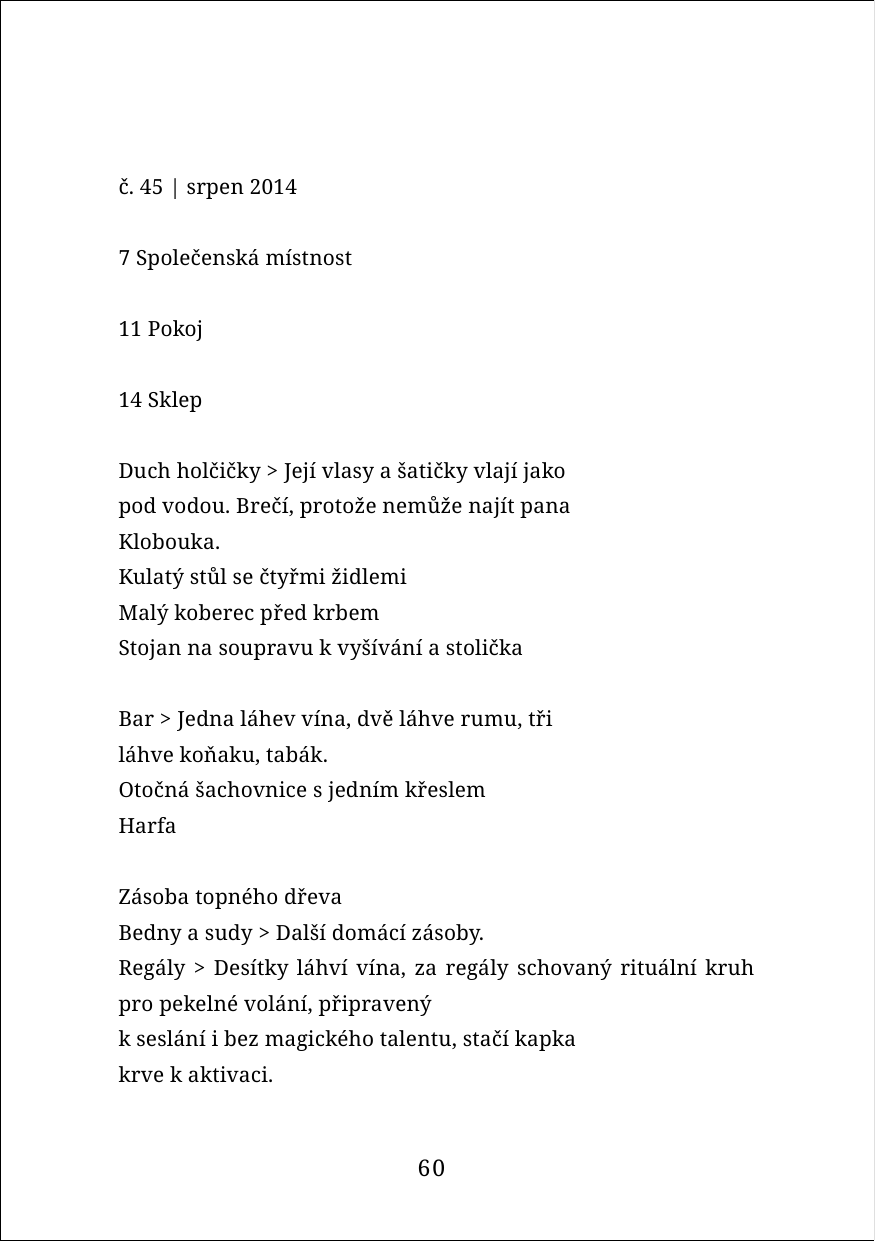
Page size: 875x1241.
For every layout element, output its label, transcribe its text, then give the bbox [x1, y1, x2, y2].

text č. 45 | srpen 2014 7 Společenská místnost 11 Pokoj 14 Sklep Duch holčičky > Její vlasy a šatičky vlají jako pod vodou. Brečí, protože nemůže najít pana Klobouka. Kulatý stůl se čtyřmi židlemi Malý koberec před krbem Stojan na soupravu k vyšívání a stolička Bar > Jedna láhev vína, dvě láhve rumu, tři láhve koňaku, tabák. Otočná šachovnice s jedním křeslem Harfa Zásoba topného dřeva Bedny a sudy > Další domácí zásoby. Regály > Desítky láhví vína, za regály schovaný rituální kruh pro pekelné volání, připravený k seslání i bez magického talentu, stačí kapka krve k aktivaci. [118, 172, 756, 1088]
